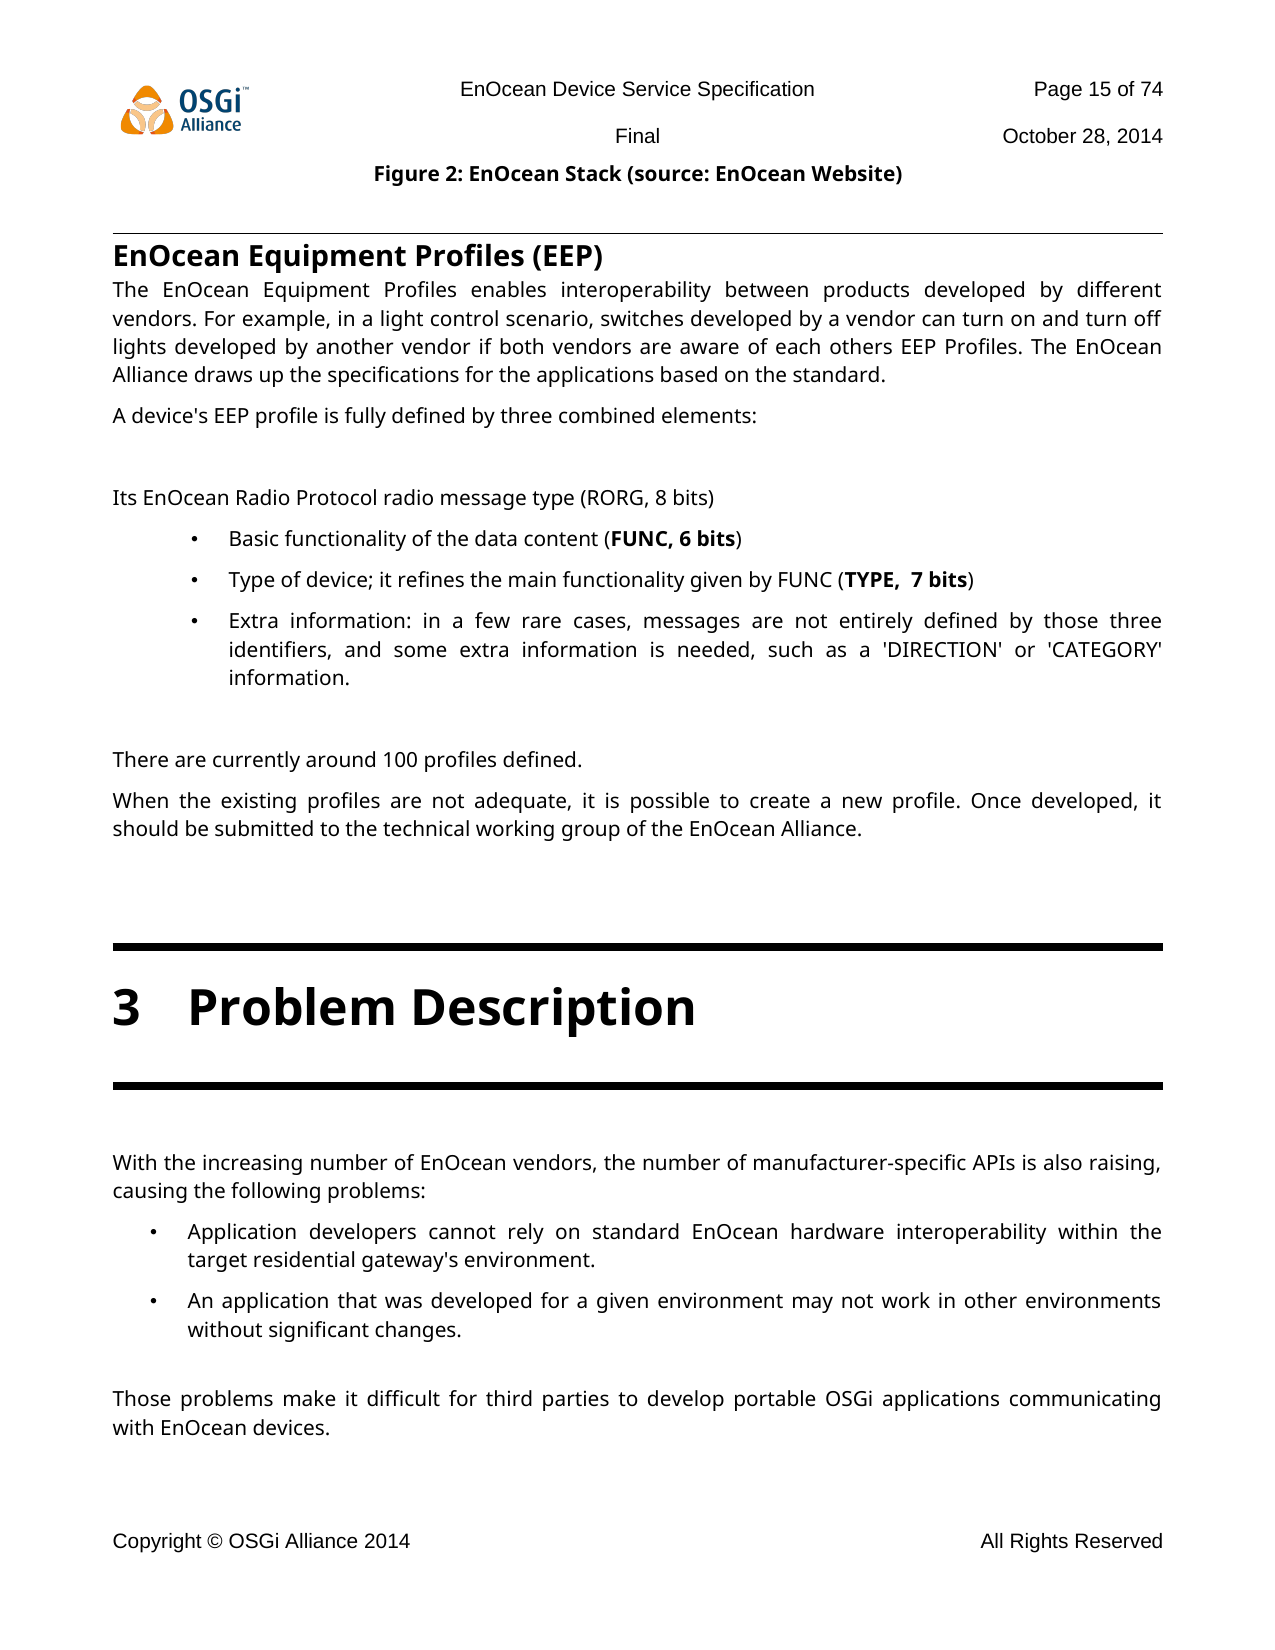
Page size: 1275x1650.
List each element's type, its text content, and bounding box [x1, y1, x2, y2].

list An application that was developed for a given environment may not work in other environments without significant changes. [150, 1286, 1163, 1343]
text With the increasing number of EnOcean vendors, the number of manufacturer-specific APIs is also raising, causing the following problems: [112, 1148, 1163, 1204]
list Extra information: in a few rare cases, messages are not entirely defined by those three identifiers, and some extra information is needed, such as a 'DIRECTION' or 'CATEGORY' information. [191, 606, 1163, 692]
list Type of device; it refines the main functionality given by FUNC (TYPE, 7 bits) [191, 565, 1163, 594]
text When the existing profiles are not adequate, it is possible to create a new profile. Once developed, it should be submitted to the technical working group of the EnOcean Alliance. [112, 786, 1163, 843]
text Figure 2: EnOcean Stack (source: EnOcean Website) [112, 159, 1163, 187]
text Its EnOcean Radio Protocol radio message type (RORG, 8 bits) [112, 483, 1163, 512]
text The EnOcean Equipment Profiles enables interoperability between products developed by different vendors. For example, in a light control scenario, switches developed by a vendor can turn on and turn off lights developed by another vendor if both vendors are aware of each others EEP Profiles. The EnOcean Alliance draws up the specifications for the applications based on the standard. [112, 275, 1163, 389]
list Application developers cannot rely on standard EnOcean hardware interoperability within the target residential gateway's environment. [150, 1217, 1163, 1274]
text There are currently around 100 profiles defined. [112, 745, 1163, 773]
list Basic functionality of the data content (FUNC, 6 bits) [191, 524, 1163, 553]
subtitle EnOcean Equipment Profiles (EEP) [112, 234, 1163, 275]
picture [113, 78, 257, 142]
text Those problems make it difficult for third parties to develop portable OSGi applications communicating with EnOcean devices. [112, 1384, 1163, 1441]
subtitle Problem Description [112, 944, 1163, 1090]
text A device's EEP profile is fully defined by three combined elements: [112, 402, 1163, 430]
